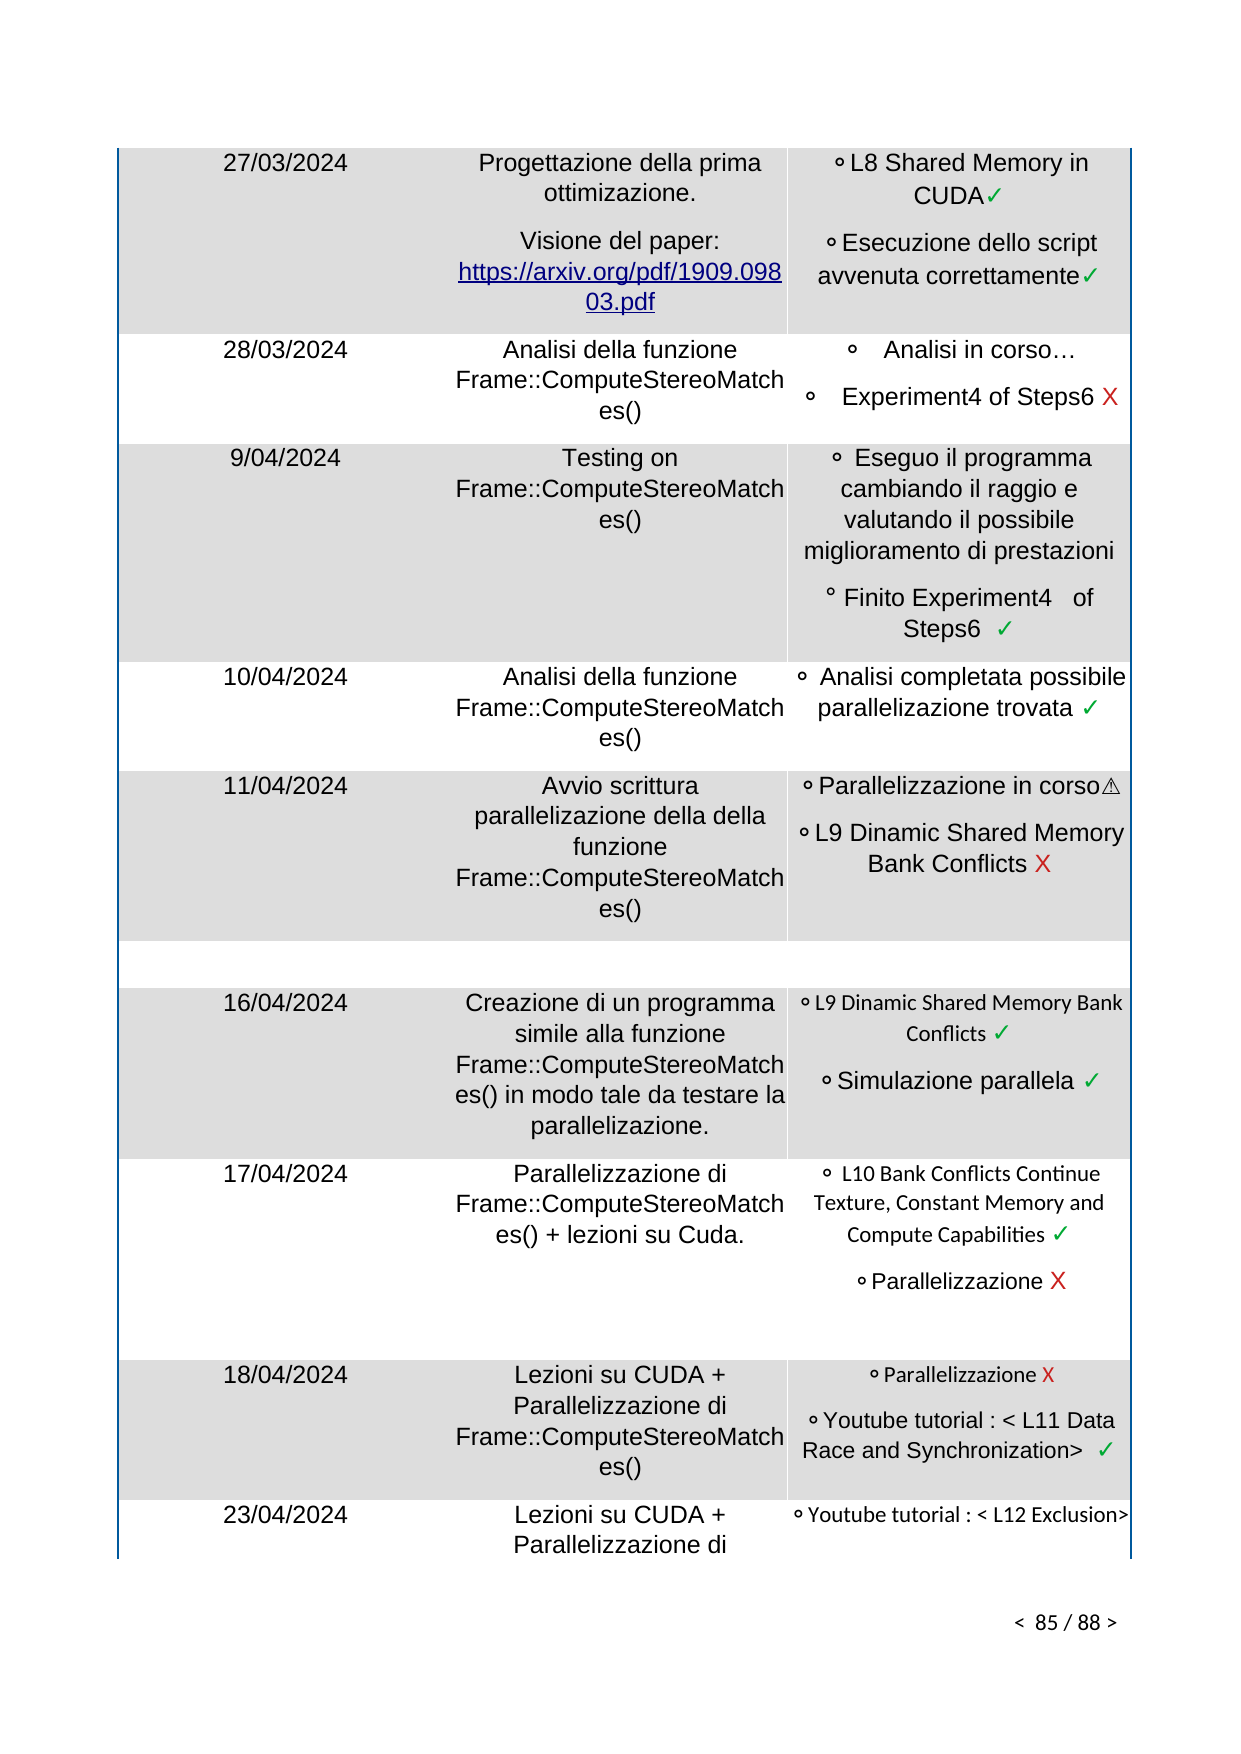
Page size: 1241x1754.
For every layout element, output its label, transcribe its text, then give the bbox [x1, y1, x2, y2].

table_cell Avvio scrittura parallelizazione della della funzione Frame::ComputeStereoMatches() [453, 771, 787, 941]
table_cell 18/04/2024 [119, 1360, 453, 1500]
table_cell Analisi della funzione Frame::ComputeStereoMatches() [453, 662, 787, 771]
table_cell ⚬ Eseguo il programma cambiando il raggio e valutando il possibile miglioramento di prestazioni ° Finito Experiment4 of Steps6 ✓ [788, 444, 1130, 662]
table_cell 9/04/2024 [119, 444, 453, 662]
table_cell 27/03/2024 [119, 148, 453, 334]
table_cell Creazione di un programma simile alla funzione Frame::ComputeStereoMatches() in modo tale da testare la parallelizazione. [453, 988, 787, 1159]
table_cell [453, 941, 787, 988]
table_cell Parallelizzazione di Frame::ComputeStereoMatches() + lezioni su Cuda. [453, 1159, 787, 1360]
table_cell 11/04/2024 [119, 771, 453, 941]
table_cell ⚬ Analisi in corso… ⚬ Experiment4 of Steps6 X [788, 335, 1130, 443]
table_cell Testing on Frame::ComputeStereoMatches() [453, 444, 787, 662]
table_cell ⚬L9 Dinamic Shared Memory Bank Conflicts ✓ ⚬Simulazione parallela ✓ [788, 988, 1130, 1159]
table_cell ⚬Parallelizzazione X ⚬Youtube tutorial : < L11 Data Race and Synchronization> ✓ [788, 1360, 1130, 1500]
table_cell [788, 941, 1130, 988]
table_cell ⚬L8 Shared Memory in CUDA✓ ⚬Esecuzione dello script avvenuta correttamente✓ [788, 148, 1130, 334]
table_cell 17/04/2024 [119, 1159, 453, 1360]
table_cell Progettazione della prima ottimizazione. Visione del paper: https://arxiv.org/pdf/1909.09803.pdf [453, 148, 787, 334]
table_cell 16/04/2024 [119, 988, 453, 1159]
table_cell ⚬ Analisi completata possibile parallelizazione trovata ✓ [788, 662, 1130, 771]
table_cell 23/04/2024 [119, 1500, 453, 1559]
table_cell ⚬Parallelizzazione in corso⚠️ ⚬L9 Dinamic Shared Memory Bank Conflicts X [788, 771, 1130, 941]
table_cell ⚬ L10 Bank Conflicts Continue Texture, Constant Memory and Compute Capabilities ✓ ⚬Parallelizzazione X [788, 1159, 1130, 1360]
table_cell 10/04/2024 [119, 662, 453, 771]
table_cell [119, 941, 453, 988]
table_cell Analisi della funzione Frame::ComputeStereoMatches() [453, 335, 787, 443]
table_cell 28/03/2024 [119, 335, 453, 443]
table_cell ⚬Youtube tutorial : < L12 Exclusion> [788, 1500, 1130, 1559]
table_cell Lezioni su CUDA + Parallelizzazione di [453, 1500, 787, 1559]
table_cell Lezioni su CUDA + Parallelizzazione di Frame::ComputeStereoMatches() [453, 1360, 787, 1500]
